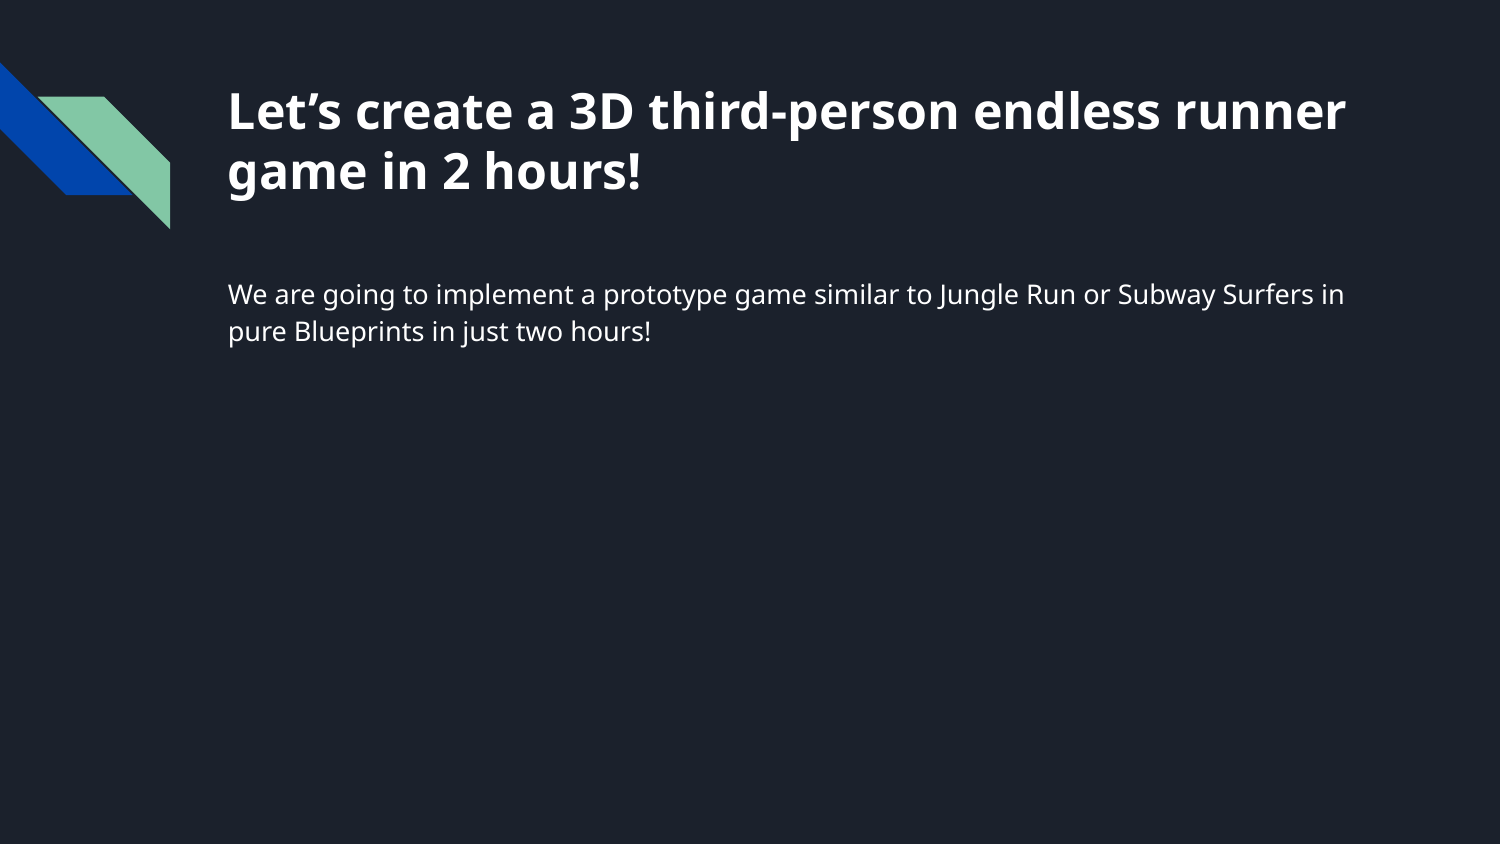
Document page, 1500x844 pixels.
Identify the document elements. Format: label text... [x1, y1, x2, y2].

title Let’s create a 3D third-person endless runner game in 2 hours! [212, 64, 1368, 215]
list We are going to implement a prototype game similar to Jungle Run or Subway Surfers in pure Blueprints in just two hours! [212, 257, 1368, 735]
